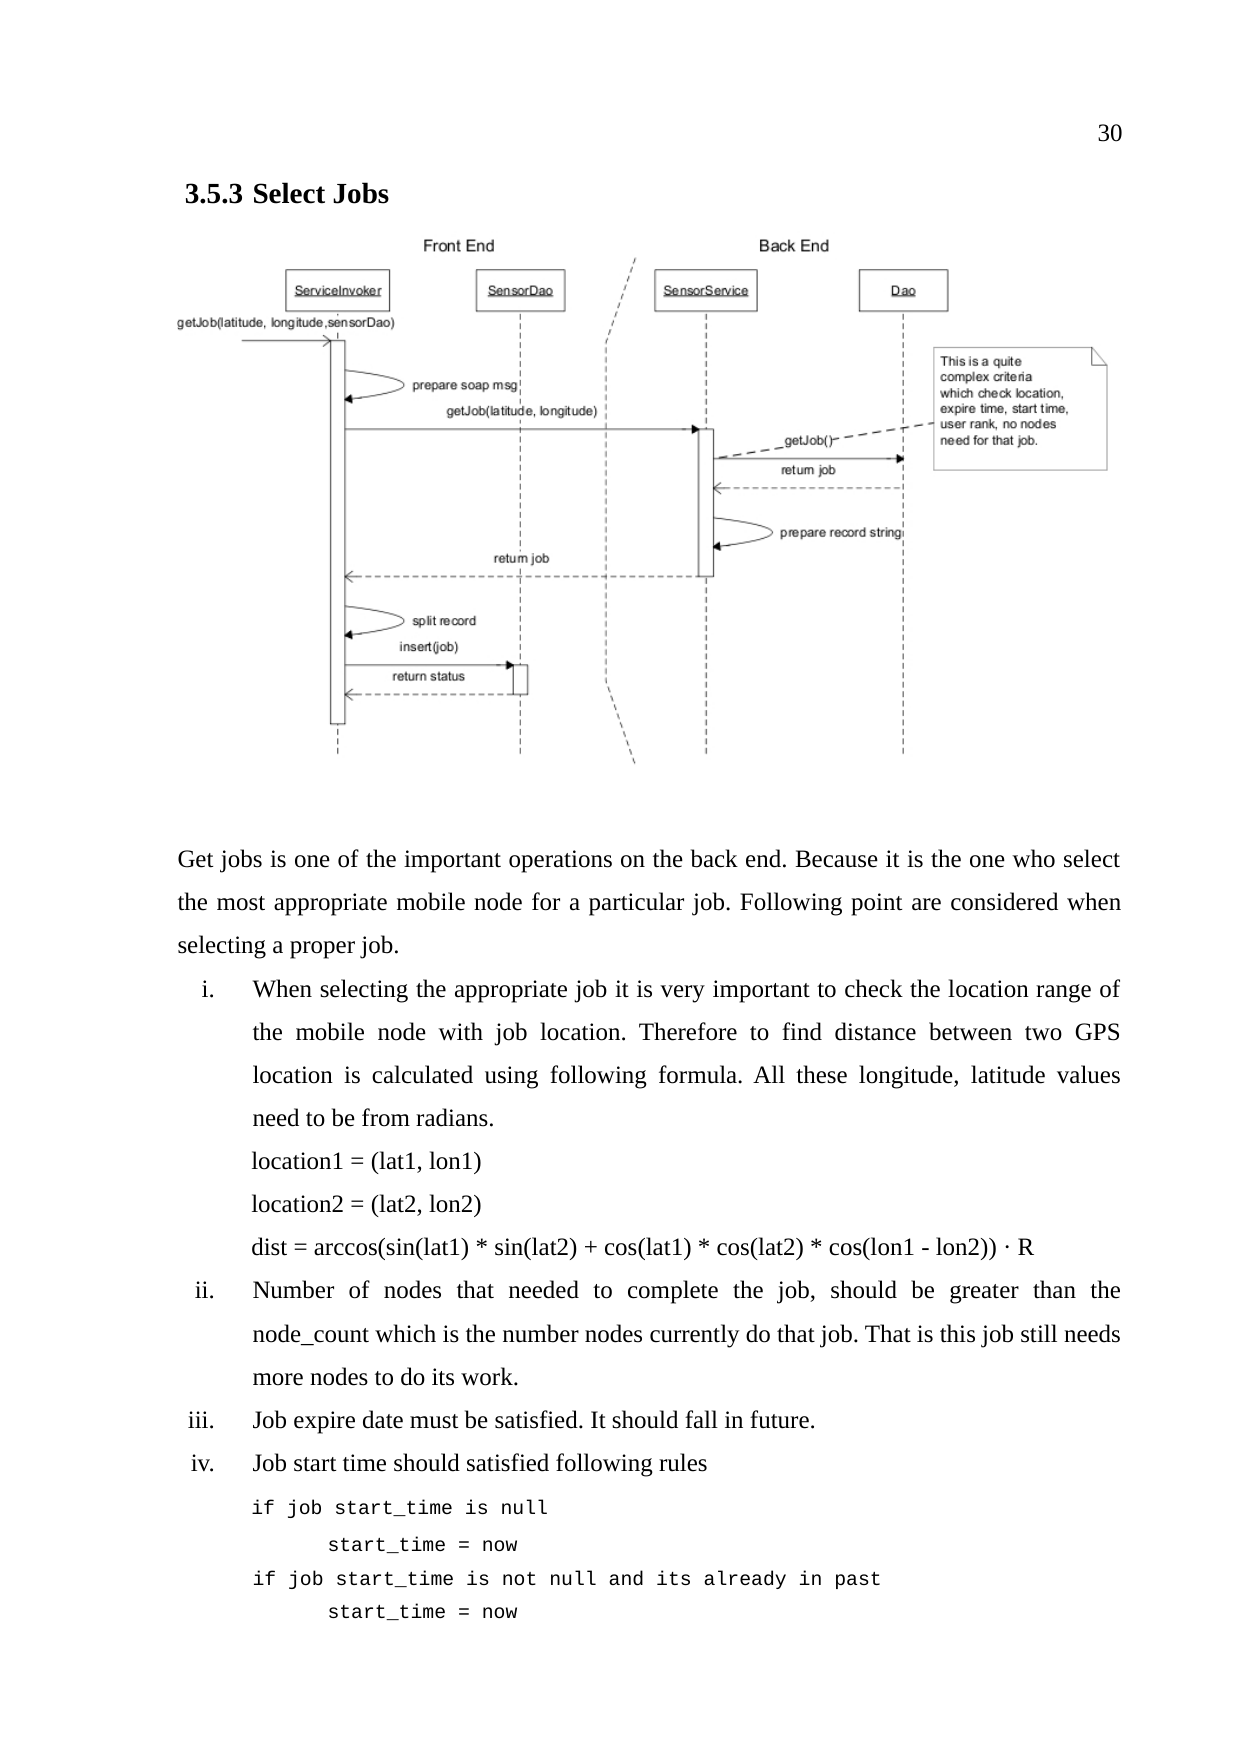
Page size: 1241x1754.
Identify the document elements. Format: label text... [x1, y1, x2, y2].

list Job start time should satisfied following rules [215, 1448, 1122, 1477]
list When selecting the appropriate job it is very important to check the location range of the mobile node with job location. Therefore to find distance between two GPS location is calculated using following formula. All these longitude, latitude values need to be from radians. [215, 974, 1122, 1132]
list Job expire date must be satisfied. It should fall in future. [215, 1405, 1122, 1434]
list dist = arccos(sin(lat1) * sin(lat2) + cos(lat1) * cos(lat2) * cos(lon1 - lon2)) · R [177, 1232, 1122, 1261]
list location1 = (lat1, lon1) [177, 1146, 1122, 1175]
picture [177, 222, 1123, 775]
text start_time = now [252, 1602, 1122, 1624]
list if job start_time is null [177, 1491, 1122, 1520]
text start_time = now [252, 1535, 1122, 1557]
list location2 = (lat2, lon2) [177, 1189, 1122, 1218]
list Number of nodes that needed to complete the job, should be greater than the node_count which is the number nodes currently do that job. That is this job still needs more nodes to do its work. [215, 1276, 1122, 1391]
text if job start_time is not null and its already in past [252, 1568, 1122, 1591]
subtitle Select Jobs [177, 176, 1122, 210]
text Get jobs is one of the important operations on the back end. Because it is the one who select the most appropriate mobile node for a particular job. Following point are considered when selecting a proper job. [177, 844, 1122, 959]
